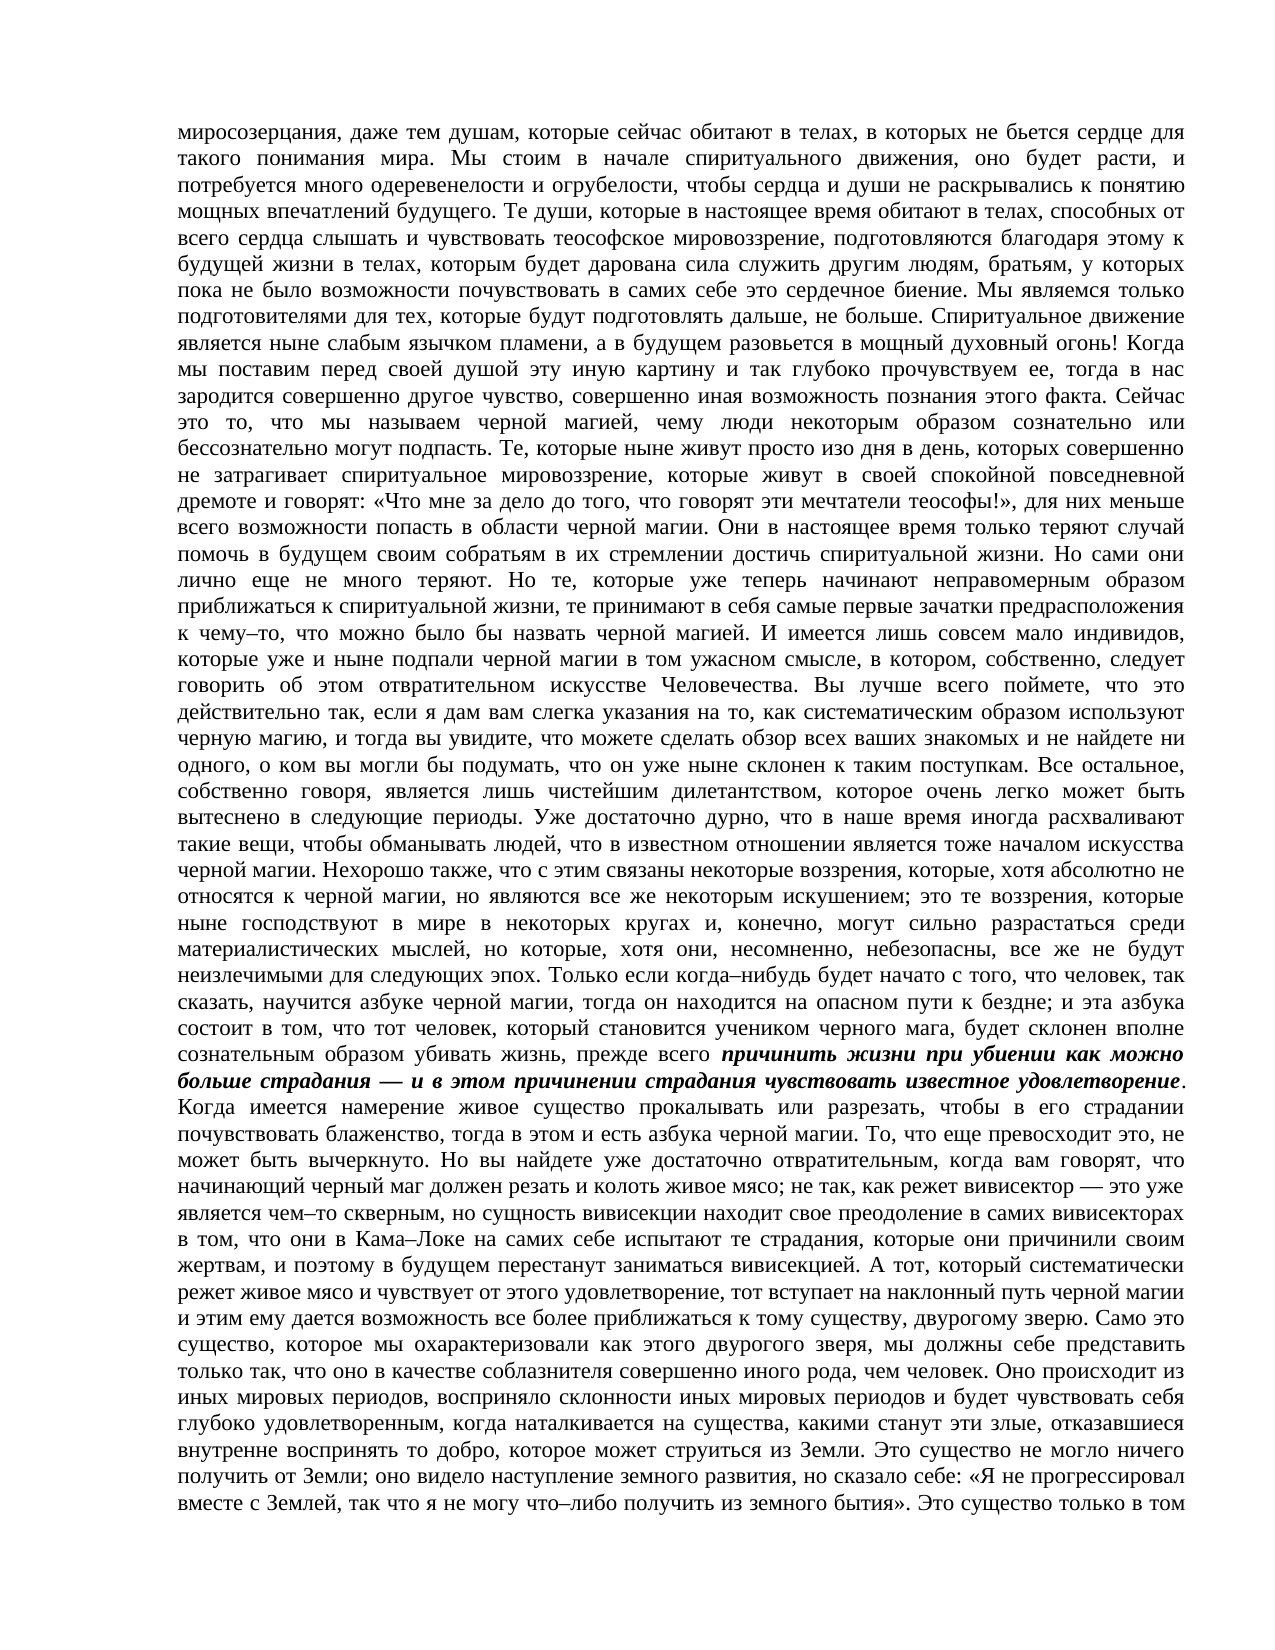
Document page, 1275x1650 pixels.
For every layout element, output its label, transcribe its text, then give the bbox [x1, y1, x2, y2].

text миросозерцания, даже тем душам, которые сейчас обитают в телах, в которых не бьется сердце для такого понимания мира. Мы стоим в начале спиритуального движения, оно будет расти, и потребуется много одеревенелости и огрубелости, чтобы сердца и души не раскрывались к понятию мощных впечатлений будущего. Те души, которые в настоящее время обитают в телах, способных от всего сердца слышать и чувствовать теософское мировоззрение, подготовляются благодаря этому к будущей жизни в телах, которым будет дарована сила служить другим людям, братьям, у которых пока не было возможности почувствовать в самих себе это сердечное биение. Мы являемся только подготовителями для тех, которые будут подготовлять дальше, не больше. Спиритуальное движение является ныне слабым язычком пламени, а в будущем разовьется в мощный духовный огонь! Когда мы поставим перед своей душой эту иную картину и так глубоко прочувствуем ее, тогда в нас зародится совершенно другое чувство, совершенно иная возможность познания этого факта. Сейчас это то, что мы называем черной магией, чему люди некоторым образом сознательно или бессознательно могут подпасть. Те, которые ныне живут просто изо дня в день, которых совершенно не затрагивает спиритуальное мировоззрение, которые живут в своей спокойной повседневной дремоте и говорят: «Что мне за дело до того, что говорят эти мечтатели теософы!», для них меньше всего возможности попасть в области черной магии. Они в настоящее время только теряют случай помочь в будущем своим собратьям в их стремлении достичь спиритуальной жизни. Но сами они лично еще не много теряют. Но те, которые уже теперь начинают неправомерным образом приближаться к спиритуальной жизни, те принимают в себя самые первые зачатки предрасположения к чему–то, что можно было бы назвать черной магией. И имеется лишь совсем мало индивидов, которые уже и ныне подпали черной магии в том ужасном смысле, в котором, собственно, следует говорить об этом отвратительном искусстве Человечества. Вы лучше всего поймете, что это действительно так, если я дам вам слегка указания на то, как систематическим образом используют черную магию, и тогда вы увидите, что можете сделать обзор всех ваших знакомых и не найдете ни одного, о ком вы могли бы подумать, что он уже ныне склонен к таким поступкам. Все остальное, собственно говоря, является лишь чистейшим дилетантством, которое очень легко может быть вытеснено в следующие периоды. Уже достаточно дурно, что в наше время иногда расхваливают такие вещи, чтобы обманывать людей, что в известном отношении является тоже началом искусства черной магии. Нехорошо также, что с этим связаны некоторые воззрения, которые, хотя абсолютно не относятся к черной магии, но являются все же некоторым искушением; это те воззрения, которые ныне господствуют в мире в некоторых кругах и, конечно, могут сильно разрастаться среди материалистических мыслей, но которые, хотя они, несомненно, небезопасны, все же не будут неизлечимыми для следующих эпох. Только если когда–нибудь будет начато с того, что человек, так сказать, научится азбуке черной магии, тогда он находится на опасном пути к бездне; и эта азбука состоит в том, что тот человек, который становится учеником черного мага, будет склонен вполне сознательным образом убивать жизнь, прежде всего причинить жизни при убиении как можно больше страдания — и в этом причинении страдания чувствовать известное удовлетворение. Когда имеется намерение живое существо прокалывать или разрезать, чтобы в его страдании почувствовать блаженство, тогда в этом и есть азбука черной магии. То, что еще превосходит это, не может быть вычеркнуто. Но вы найдете уже достаточно отвратительным, когда вам говорят, что начинающий черный маг должен резать и колоть живое мясо; не так, как режет вивисектор — это уже является чем–то скверным, но сущность вивисекции находит свое преодоление в самих вивисекторах в том, что они в Кама–Локе на самих себе испытают те страдания, которые они причинили своим жертвам, и поэтому в будущем перестанут заниматься вивисекцией. А тот, который систематически режет живое мясо и чувствует от этого удовлетворение, тот вступает на наклонный путь черной магии и этим ему дается возможность все более приближаться к тому существу, двурогому зверю. Само это существо, которое мы охарактеризовали как этого двурогого зверя, мы должны себе представить только так, что оно в качестве соблазнителя совершенно иного рода, чем человек. Оно происходит из иных мировых периодов, восприняло склонности иных мировых периодов и будет чувствовать себя глубоко удовлетворенным, когда наталкивается на существа, какими станут эти злые, отказавшиеся внутренне воспринять то добро, которое может струиться из Земли. Это существо не могло ничего получить от Земли; оно видело наступление земного развития, но сказало себе: «Я не прогрессировал вместе с Землей, так что я не могу что–либо получить из земного бытия». Это существо только в том [177, 118, 1186, 1515]
